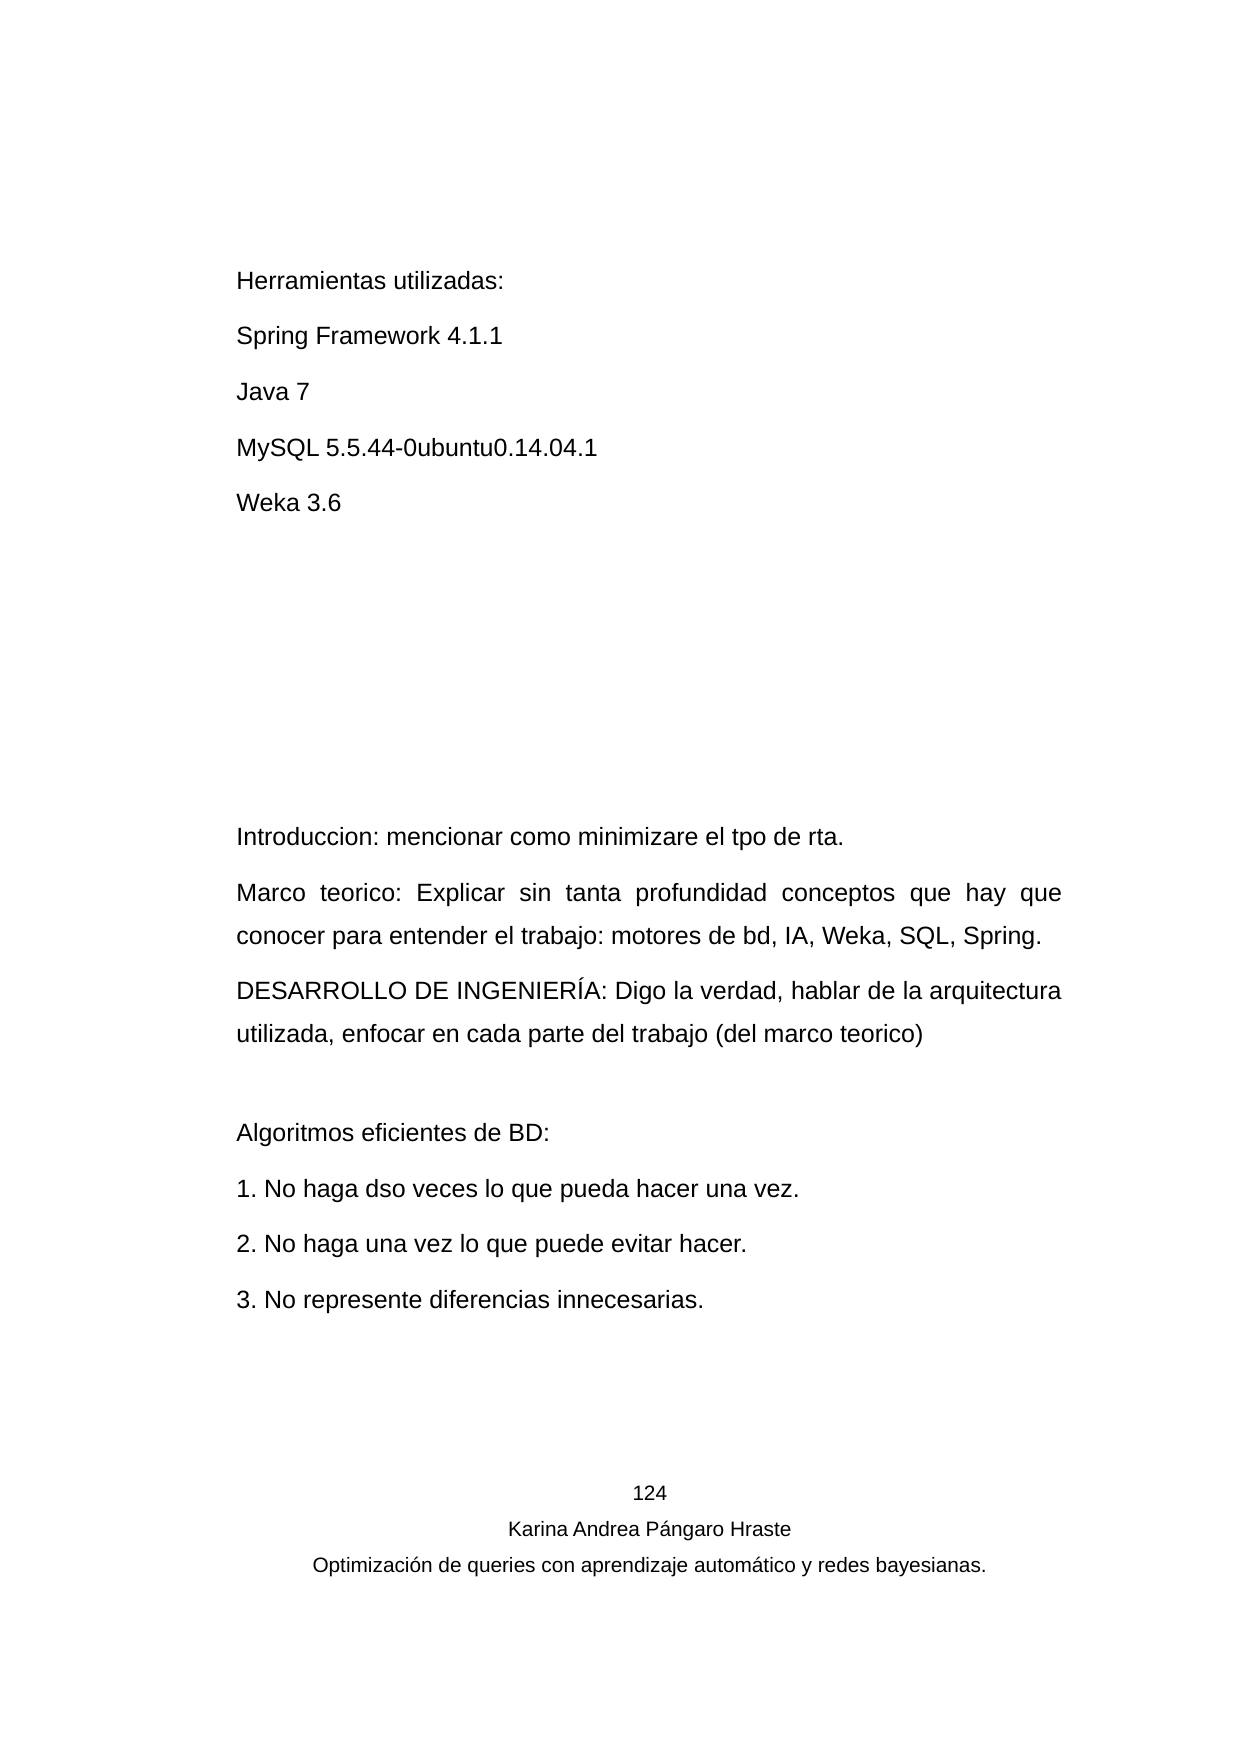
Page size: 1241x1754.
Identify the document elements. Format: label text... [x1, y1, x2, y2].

text 1. No haga dso veces lo que pueda hacer una vez. [236, 1174, 1063, 1203]
text Weka 3.6 [236, 488, 1063, 517]
text 2. No haga una vez lo que puede evitar hacer. [236, 1229, 1063, 1258]
text Herramientas utilizadas: [236, 266, 1063, 294]
text Algoritmos eficientes de BD: [236, 1118, 1063, 1147]
text Marco teorico: Explicar sin tanta profundidad conceptos que hay que conocer para entender el trabajo: motores de bd, IA, Weka, SQL, Spring. [236, 878, 1063, 949]
text DESARROLLO DE INGENIERÍA: Digo la verdad, hablar de la arquitectura utilizada, enfocar en cada parte del trabajo (del marco teorico) [236, 976, 1063, 1048]
text Spring Framework 4.1.1 [236, 321, 1063, 350]
text Introduccion: mencionar como minimizare el tpo de rta. [236, 822, 1063, 851]
text 3. No represente diferencias innecesarias. [236, 1285, 1063, 1314]
text MySQL 5.5.44-0ubuntu0.14.04.1 [236, 433, 1063, 461]
text Java 7 [236, 377, 1063, 406]
